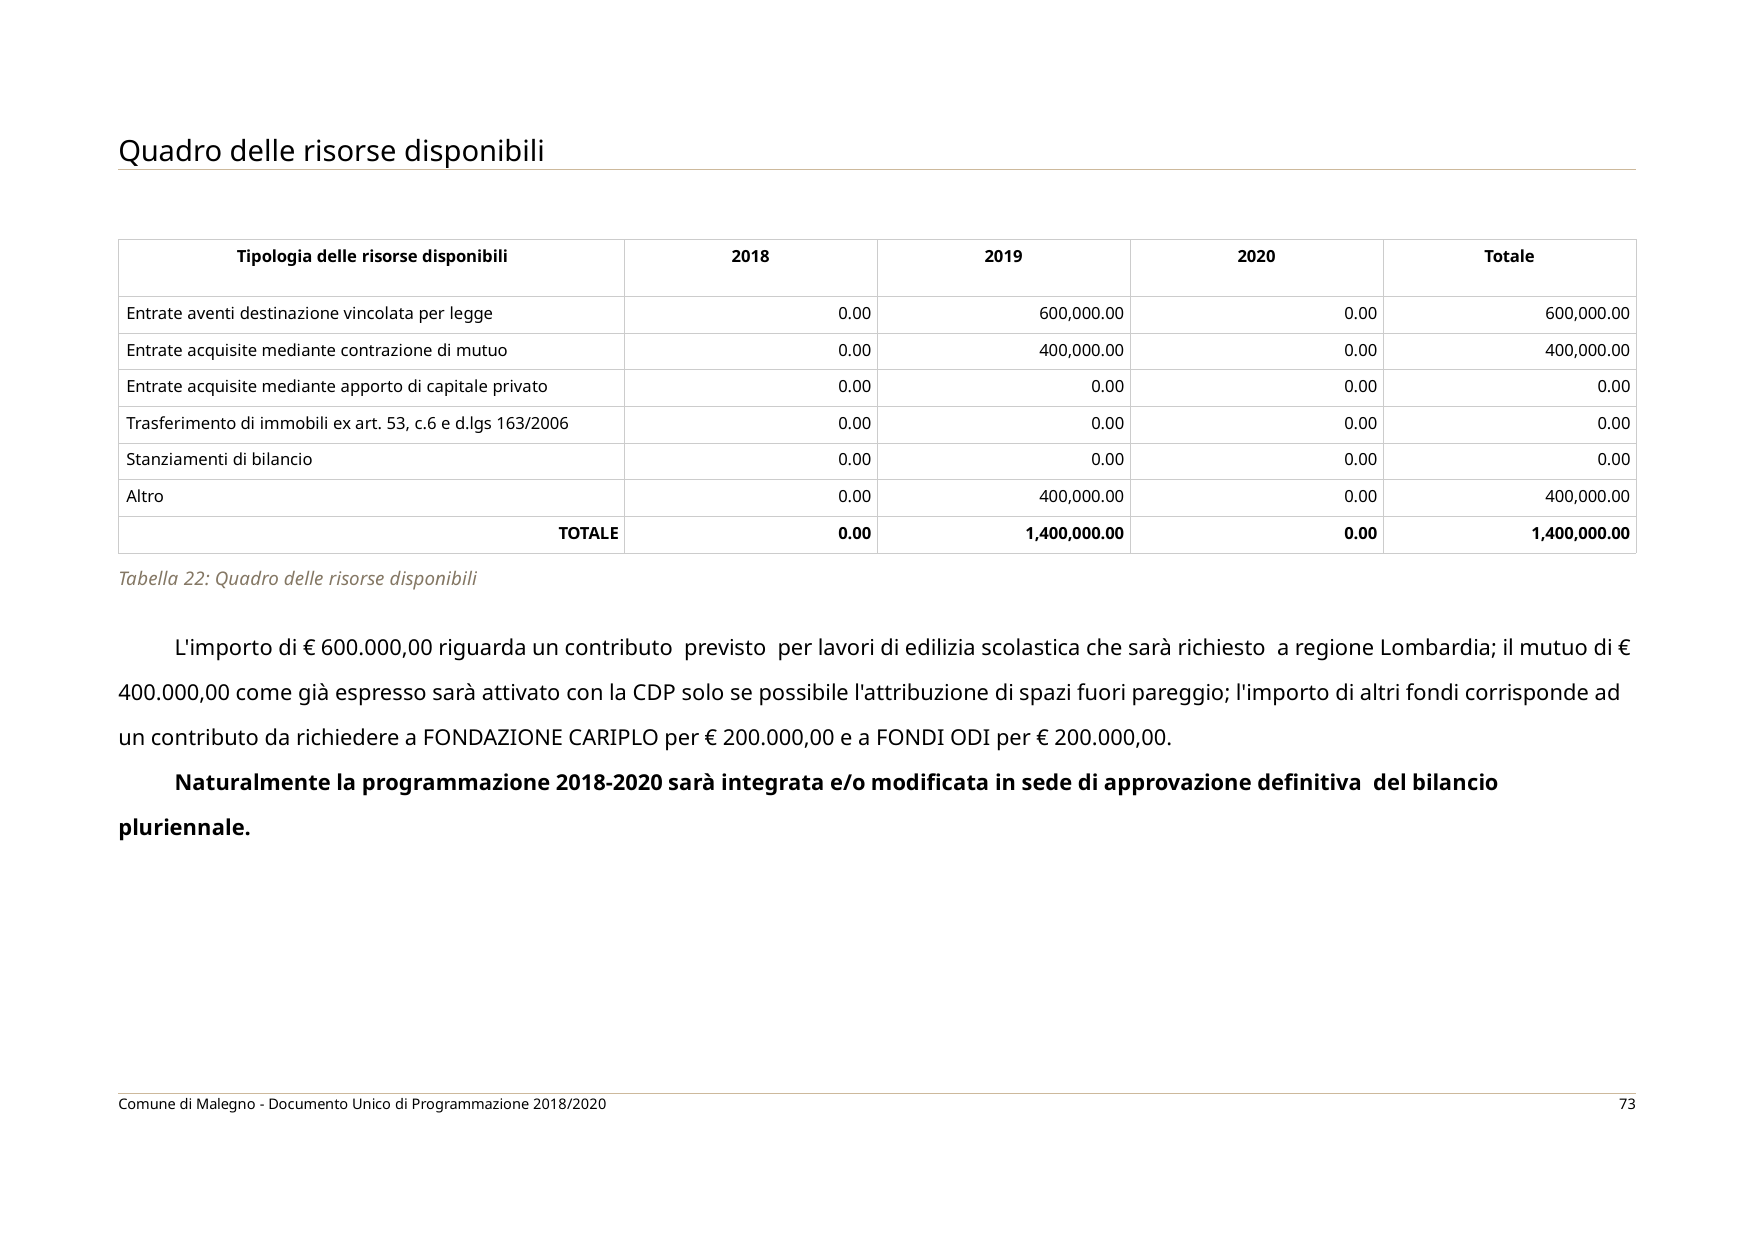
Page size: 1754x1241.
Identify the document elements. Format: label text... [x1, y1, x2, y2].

table_cell 400.000,00 [878, 334, 1130, 369]
table_cell 0,00 [1384, 444, 1636, 479]
table_header 2019 [878, 240, 1130, 296]
table_cell 1.400.000,00 [878, 517, 1130, 553]
table_cell 0,00 [625, 444, 877, 479]
table_cell 0,00 [1131, 517, 1383, 553]
table_cell 0,00 [625, 334, 877, 369]
table_cell 1.400.000,00 [1384, 517, 1636, 553]
table_cell 0,00 [1131, 297, 1383, 333]
table_cell 600.000,00 [1384, 297, 1636, 333]
table_cell 0,00 [625, 370, 877, 406]
table_header 2020 [1131, 240, 1383, 296]
text L'importo di € 600.000,00 riguarda un contributo previsto per lavori di edilizia scolastica che sarà richiesto a regione Lombardia; il mutuo di € 400.000,00 come già espresso sarà attivato con la CDP solo se possibile l'attribuzione di spazi fuori pareggio; l'importo di altri fondi corrisponde ad un contributo da richiedere a FONDAZIONE CARIPLO per € 200.000,00 e a FONDI ODI per € 200.000,00. [118, 632, 1636, 752]
table_cell Altro [120, 480, 624, 516]
table_cell Entrate acquisite mediante contrazione di mutuo [120, 334, 624, 369]
table_header 2018 [625, 240, 877, 296]
table_cell 0,00 [878, 407, 1130, 442]
text Naturalmente la programmazione 2018-2020 sarà integrata e/o modificata in sede di approvazione definitiva del bilancio pluriennale. [118, 767, 1636, 842]
table_cell 400.000,00 [1384, 334, 1636, 369]
table_cell Trasferimento di immobili ex art. 53, c.6 e d.lgs 163/2006 [120, 407, 624, 442]
table_cell TOTALE [120, 517, 624, 553]
table_cell 400.000,00 [1384, 480, 1636, 516]
table_cell 0,00 [625, 407, 877, 442]
table_cell 0,00 [1131, 334, 1383, 369]
table_cell 0,00 [1131, 444, 1383, 479]
text Quadro delle risorse disponibili [118, 130, 1636, 169]
text Tabella 22: Quadro delle risorse disponibili [118, 564, 1636, 591]
table_cell Entrate aventi destinazione vincolata per legge [120, 297, 624, 333]
table_cell 0,00 [1131, 407, 1383, 442]
table_cell Stanziamenti di bilancio [120, 444, 624, 479]
table_cell 0,00 [878, 370, 1130, 406]
table_header Totale [1384, 240, 1636, 296]
table_cell 0,00 [1131, 480, 1383, 516]
table_cell Entrate acquisite mediante apporto di capitale privato [120, 370, 624, 406]
table_cell 0,00 [1131, 370, 1383, 406]
table_cell 0,00 [625, 297, 877, 333]
table_cell 400.000,00 [878, 480, 1130, 516]
table_cell 0,00 [878, 444, 1130, 479]
table_cell 0,00 [1384, 407, 1636, 442]
table_cell 0,00 [625, 517, 877, 553]
table_header Tipologia delle risorse disponibili [120, 240, 624, 296]
table_cell 0,00 [1384, 370, 1636, 406]
table_cell 600.000,00 [878, 297, 1130, 333]
table_cell 0,00 [625, 480, 877, 516]
